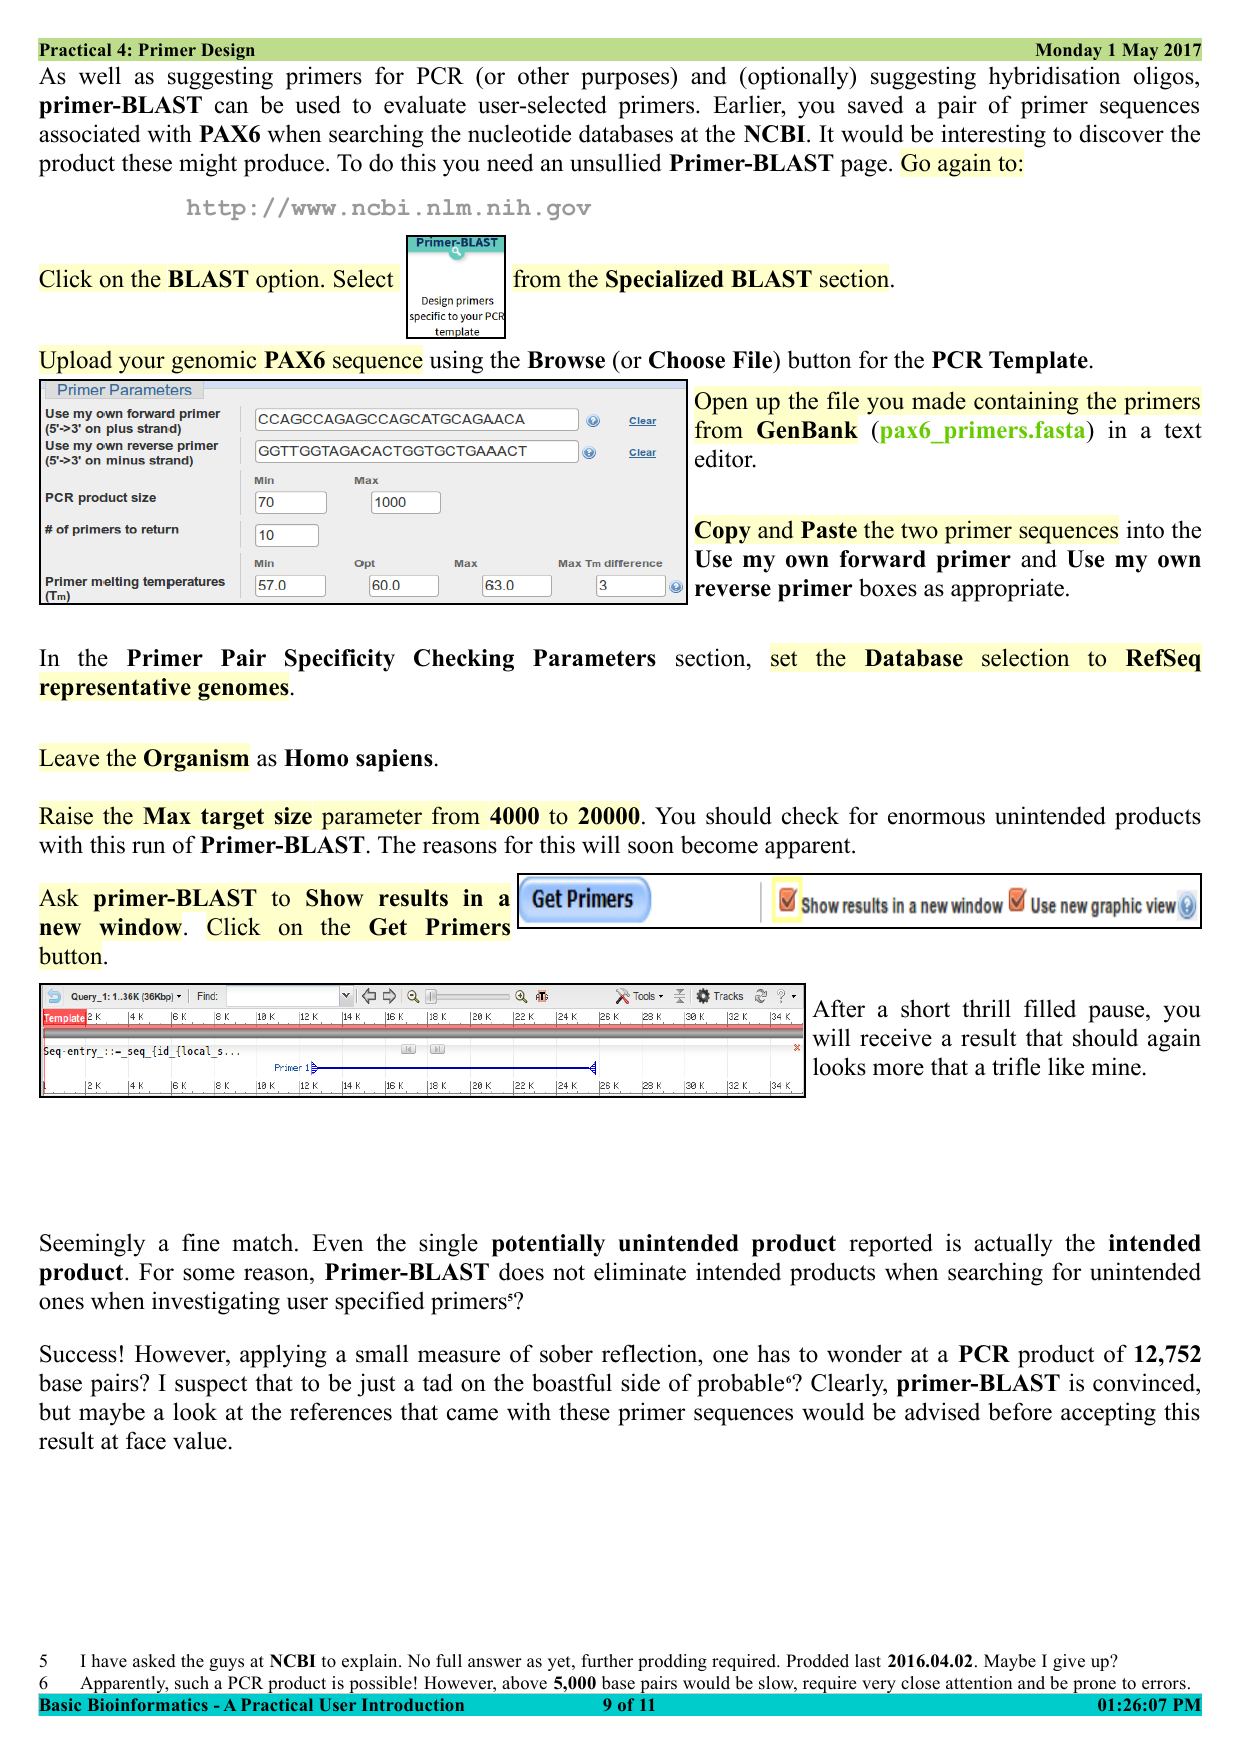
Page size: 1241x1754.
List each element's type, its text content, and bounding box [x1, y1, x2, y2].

text As well as suggesting primers for PCR (or other purposes) and (optionally) suggesting hybridisation oligos, primer-BLAST can be used to evaluate user-selected primers. Earlier, you saved a pair of primer sequences associated with PAX6 when searching the nucleotide databases at the NCBI. It would be interesting to discover the product these might produce. To do this you need an unsullied Primer-BLAST page. Go again to: [38, 61, 1202, 177]
picture [408, 237, 504, 337]
text Raise the Max target size parameter from 4000 to 20000. You should check for enormous unintended products with this run of Primer-BLAST. The reasons for this will soon become apparent. [38, 801, 1202, 859]
text After a short thrill filled pause, you will receive a result that should again looks more that a trifle like mine. [806, 994, 1202, 1081]
text Seemingly a fine match. Even the single potentially unintended product reported is actually the intended product. For some reason, Primer-BLAST does not eliminate intended products when searching for unintended ones when investigating user specified primers? [38, 1228, 1202, 1315]
text Leave the Organism as Homo sapiens. [38, 743, 1202, 772]
text Apparently, such a PCR product is possible! However, above 5,000 base pairs would be slow, require very close attention and be prone to errors. [38, 1671, 1202, 1693]
text Success! However, applying a small measure of sober reflection, one has to wonder at a PCR product of 12,752 base pairs? I suspect that to be just a tad on the boastful side of probable? Clearly, primer-BLAST is convinced, but maybe a look at the references that came with these primer sequences would be advised before accepting this result at face value. [38, 1338, 1202, 1455]
picture [41, 381, 686, 603]
text I have asked the guys at NCBI to explain. No full answer as yet, further prodding required. Prodded last 2016.04.02. Maybe I give up? [38, 1649, 1202, 1671]
picture [41, 985, 804, 1096]
text http://www.ncbi.nlm.nih.gov [38, 194, 1202, 223]
text Copy and Paste the two primer sequences into the Use my own forward primer and Use my own reverse primer boxes as appropriate. [688, 514, 1202, 602]
text Click on the BLAST option. Select [38, 235, 406, 339]
text from the Specialized BLAST section. [506, 235, 1202, 339]
text Upload your genomic PAX6 sequence using the Browse (or Choose File) button for the PCR Template. [38, 345, 1202, 374]
text In the Primer Pair Specificity Checking Parameters section, set the Database selection to RefSeq representative genomes. [38, 643, 1202, 701]
text Ask primer-BLAST to Show results in a new window. Click on the Get Primers button. [38, 883, 1202, 970]
text Open up the file you made containing the primers from GenBank (pax6_primers.fasta) in a text editor. [688, 386, 1202, 473]
picture [519, 875, 1200, 927]
